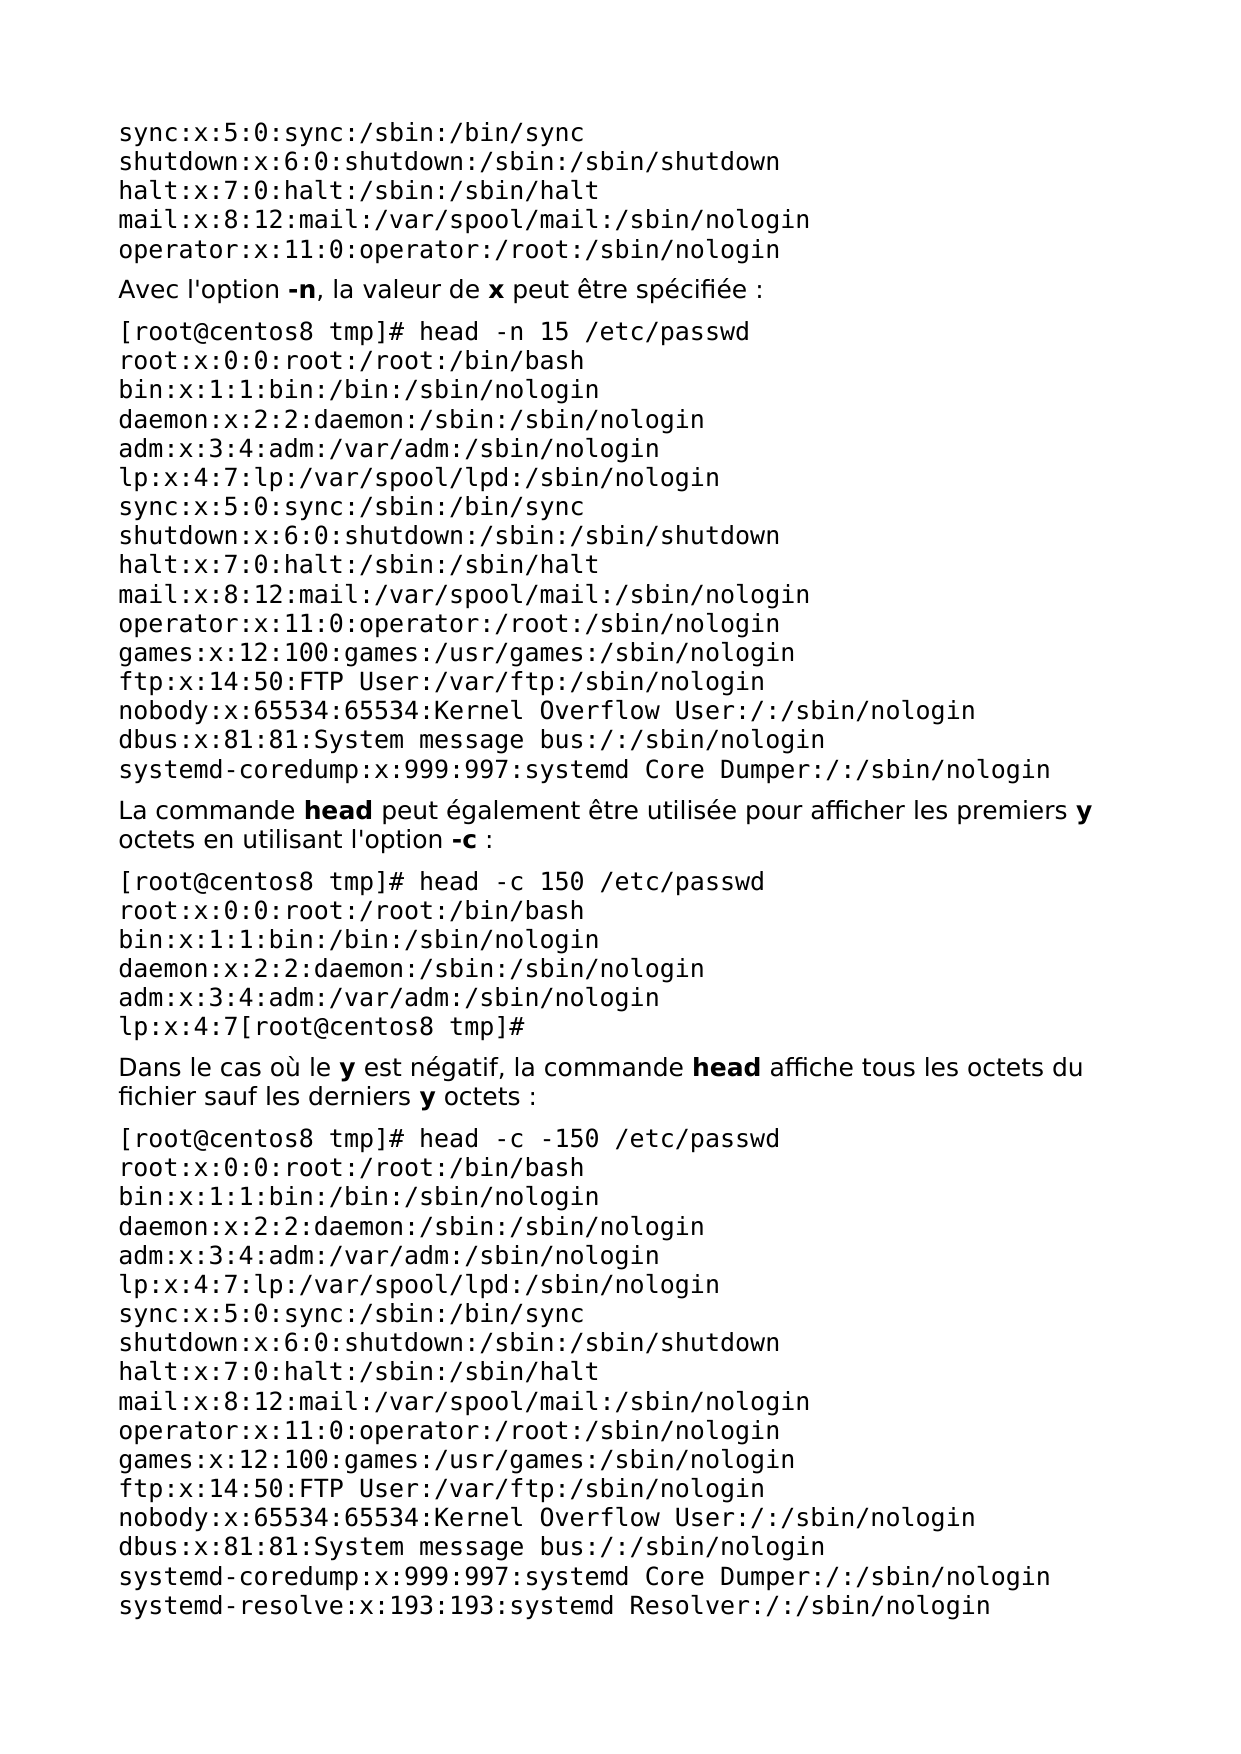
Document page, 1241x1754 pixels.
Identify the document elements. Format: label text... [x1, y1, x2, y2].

text sync:x:5:0:sync:/sbin:/bin/sync shutdown:x:6:0:shutdown:/sbin:/sbin/shutdown halt:x:7:0:halt:/sbin:/sbin/halt mail:x:8:12:mail:/var/spool/mail:/sbin/nologin operator:x:11:0:operator:/root:/sbin/nologin [118, 118, 1122, 264]
text [root@centos8 tmp]# head -c 150 /etc/passwd root:x:0:0:root:/root:/bin/bash bin:x:1:1:bin:/bin:/sbin/nologin daemon:x:2:2:daemon:/sbin:/sbin/nologin adm:x:3:4:adm:/var/adm:/sbin/nologin lp:x:4:7[root@centos8 tmp]# [118, 867, 1122, 1042]
text La commande head peut également être utilisée pour afficher les premiers y octets en utilisant l'option -c : [118, 796, 1122, 854]
text [root@centos8 tmp]# head -c -150 /etc/passwd root:x:0:0:root:/root:/bin/bash bin:x:1:1:bin:/bin:/sbin/nologin daemon:x:2:2:daemon:/sbin:/sbin/nologin adm:x:3:4:adm:/var/adm:/sbin/nologin lp:x:4:7:lp:/var/spool/lpd:/sbin/nologin sync:x:5:0:sync:/sbin:/bin/sync shutdown:x:6:0:shutdown:/sbin:/sbin/shutdown halt:x:7:0:halt:/sbin:/sbin/halt mail:x:8:12:mail:/var/spool/mail:/sbin/nologin operator:x:11:0:operator:/root:/sbin/nologin games:x:12:100:games:/usr/games:/sbin/nologin ftp:x:14:50:FTP User:/var/ftp:/sbin/nologin nobody:x:65534:65534:Kernel Overflow User:/:/sbin/nologin dbus:x:81:81:System message bus:/:/sbin/nologin systemd-coredump:x:999:997:systemd Core Dumper:/:/sbin/nologin systemd-resolve:x:193:193:systemd Resolver:/:/sbin/nologin [118, 1124, 1122, 1620]
text [root@centos8 tmp]# head -n 15 /etc/passwd root:x:0:0:root:/root:/bin/bash bin:x:1:1:bin:/bin:/sbin/nologin daemon:x:2:2:daemon:/sbin:/sbin/nologin adm:x:3:4:adm:/var/adm:/sbin/nologin lp:x:4:7:lp:/var/spool/lpd:/sbin/nologin sync:x:5:0:sync:/sbin:/bin/sync shutdown:x:6:0:shutdown:/sbin:/sbin/shutdown halt:x:7:0:halt:/sbin:/sbin/halt mail:x:8:12:mail:/var/spool/mail:/sbin/nologin operator:x:11:0:operator:/root:/sbin/nologin games:x:12:100:games:/usr/games:/sbin/nologin ftp:x:14:50:FTP User:/var/ftp:/sbin/nologin nobody:x:65534:65534:Kernel Overflow User:/:/sbin/nologin dbus:x:81:81:System message bus:/:/sbin/nologin systemd-coredump:x:999:997:systemd Core Dumper:/:/sbin/nologin [118, 317, 1122, 784]
text Dans le cas où le y est négatif, la commande head affiche tous les octets du fichier sauf les derniers y octets : [118, 1053, 1122, 1112]
text Avec l'option -n, la valeur de x peut être spécifiée : [118, 276, 1122, 305]
